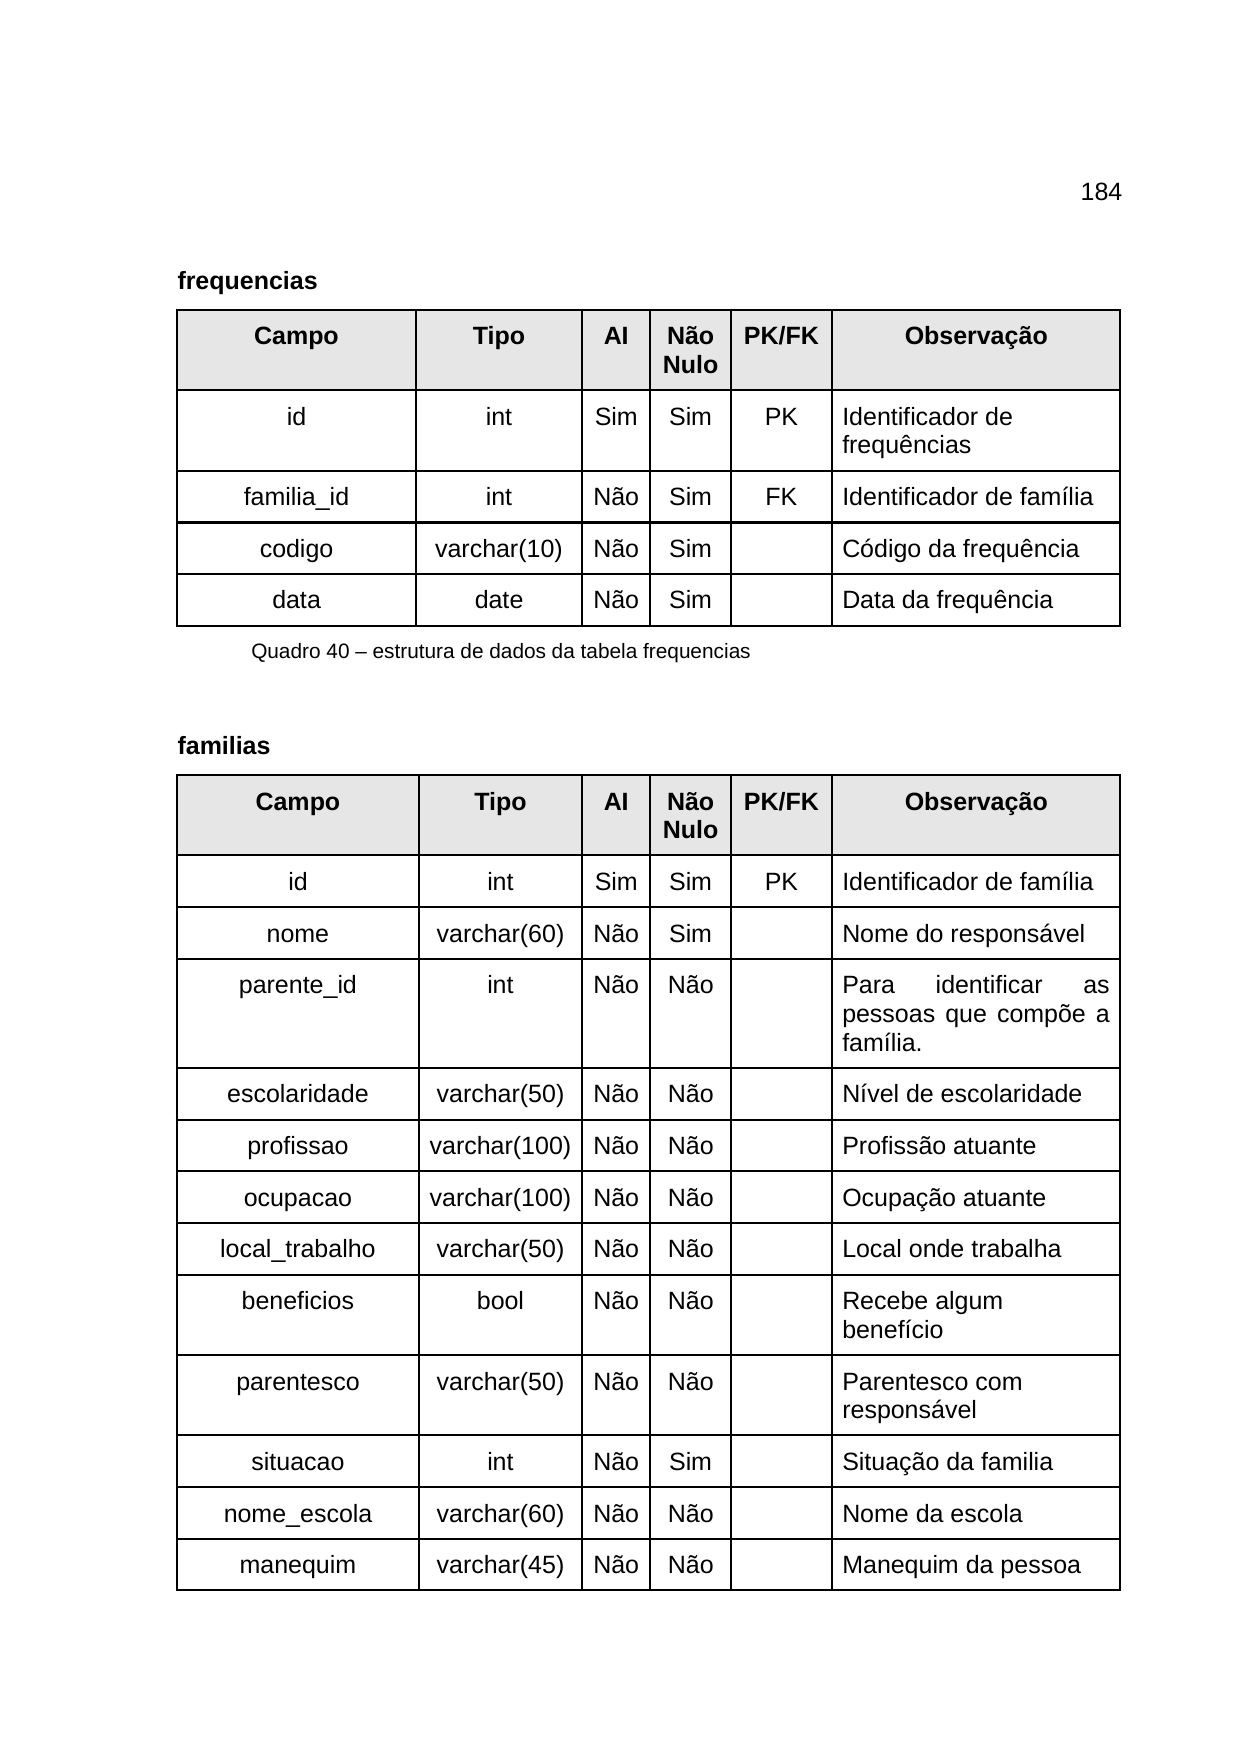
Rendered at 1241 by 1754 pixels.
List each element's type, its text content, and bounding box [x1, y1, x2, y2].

table_cell Não [651, 1276, 730, 1354]
table_cell PK [732, 391, 831, 470]
table_cell PK [732, 856, 831, 906]
table_header AI [583, 776, 649, 854]
text familias [177, 731, 1122, 759]
table_cell Identificador de família [833, 856, 1119, 906]
table_header Campo [178, 776, 418, 854]
table_cell Não [583, 1356, 649, 1434]
table_cell Sim [651, 575, 730, 625]
table_cell parentesco [178, 1356, 418, 1434]
table_cell Parentesco com responsável [833, 1356, 1119, 1434]
table_cell Não [651, 1224, 730, 1273]
table_cell varchar(50) [420, 1069, 581, 1118]
table_cell Não [583, 1224, 649, 1273]
table_header Tipo [417, 311, 581, 389]
table_cell Sim [583, 391, 649, 470]
table_cell Não [583, 575, 649, 625]
table_cell Identificador de família [833, 472, 1119, 521]
table_cell escolaridade [178, 1069, 418, 1118]
table_cell Sim [651, 856, 730, 906]
table_cell Nome do responsável [833, 908, 1119, 958]
table_cell beneficios [178, 1276, 418, 1354]
table_cell bool [420, 1276, 581, 1354]
table_cell Não [651, 1356, 730, 1434]
table_cell [732, 1356, 831, 1434]
table_cell [732, 1069, 831, 1118]
table_cell [732, 1276, 831, 1354]
table_header Campo [178, 311, 415, 389]
table_cell Identificador de frequências [833, 391, 1119, 470]
table_cell nome_escola [178, 1488, 418, 1538]
table_cell familia_id [178, 472, 415, 521]
table_cell varchar(45) [420, 1540, 581, 1589]
table_cell [732, 1121, 831, 1170]
table_cell data [178, 575, 415, 625]
table_cell Não [651, 960, 730, 1067]
table_cell Não [651, 1069, 730, 1118]
table_cell Não [583, 1488, 649, 1538]
table_header PK/FK [732, 311, 831, 389]
table_cell Ocupação atuante [833, 1172, 1119, 1222]
table_cell Não [583, 1540, 649, 1589]
table_cell [732, 524, 831, 573]
table_cell situacao [178, 1436, 418, 1486]
table_cell [732, 1436, 831, 1486]
table_cell Não [583, 1436, 649, 1486]
table_cell local_trabalho [178, 1224, 418, 1273]
table_cell varchar(60) [420, 908, 581, 958]
table_cell Nível de escolaridade [833, 1069, 1119, 1118]
table_cell ocupacao [178, 1172, 418, 1222]
table_cell [732, 1224, 831, 1273]
table_header Observação [833, 311, 1119, 389]
table_cell Código da frequência [833, 524, 1119, 573]
table_cell int [417, 472, 581, 521]
table_cell Nome da escola [833, 1488, 1119, 1538]
table_header AI [583, 311, 649, 389]
table_header PK/FK [732, 776, 831, 854]
table_cell Local onde trabalha [833, 1224, 1119, 1273]
table_cell Não [583, 1172, 649, 1222]
table_header Não Nulo [651, 776, 730, 854]
table_cell nome [178, 908, 418, 958]
table_cell [732, 908, 831, 958]
table_cell Não [651, 1540, 730, 1589]
table_cell varchar(100) [420, 1172, 581, 1222]
table_cell date [417, 575, 581, 625]
table_cell Situação da familia [833, 1436, 1119, 1486]
text frequencias [177, 266, 1122, 294]
table_cell Profissão atuante [833, 1121, 1119, 1170]
table_cell manequim [178, 1540, 418, 1589]
table_cell Sim [651, 908, 730, 958]
table_cell FK [732, 472, 831, 521]
text Quadro 40 – estrutura de dados da tabela frequencias [177, 639, 1122, 663]
table_cell int [420, 1436, 581, 1486]
table_cell varchar(60) [420, 1488, 581, 1538]
table_cell Não [583, 1069, 649, 1118]
table_cell Não [583, 524, 649, 573]
table_cell Não [583, 1276, 649, 1354]
table_cell int [417, 391, 581, 470]
table_cell varchar(10) [417, 524, 581, 573]
table_cell int [420, 960, 581, 1067]
table_header Tipo [420, 776, 581, 854]
table_cell Não [651, 1488, 730, 1538]
table_cell codigo [178, 524, 415, 573]
table_cell Não [583, 1121, 649, 1170]
table_cell [732, 1488, 831, 1538]
table_cell Não [583, 472, 649, 521]
table_cell [732, 960, 831, 1067]
table_cell profissao [178, 1121, 418, 1170]
table_cell Recebe algum benefício [833, 1276, 1119, 1354]
table_cell Não [651, 1121, 730, 1170]
table_cell Não [651, 1172, 730, 1222]
table_cell id [178, 856, 418, 906]
table_cell [732, 575, 831, 625]
table_cell Não [583, 960, 649, 1067]
table_cell Sim [651, 472, 730, 521]
table_cell Sim [651, 391, 730, 470]
table_header Não Nulo [651, 311, 730, 389]
table_cell Não [583, 908, 649, 958]
table_cell varchar(50) [420, 1224, 581, 1273]
table_cell Sim [651, 1436, 730, 1486]
table_cell Sim [583, 856, 649, 906]
table_cell Sim [651, 524, 730, 573]
table_cell varchar(100) [420, 1121, 581, 1170]
table_cell Manequim da pessoa [833, 1540, 1119, 1589]
table_header Observação [833, 776, 1119, 854]
table_cell [732, 1540, 831, 1589]
table_cell [732, 1172, 831, 1222]
table_cell Para identificar as pessoas que compõe a família. [833, 960, 1119, 1067]
table_cell id [178, 391, 415, 470]
table_cell Data da frequência [833, 575, 1119, 625]
table_cell varchar(50) [420, 1356, 581, 1434]
table_cell int [420, 856, 581, 906]
table_cell parente_id [178, 960, 418, 1067]
